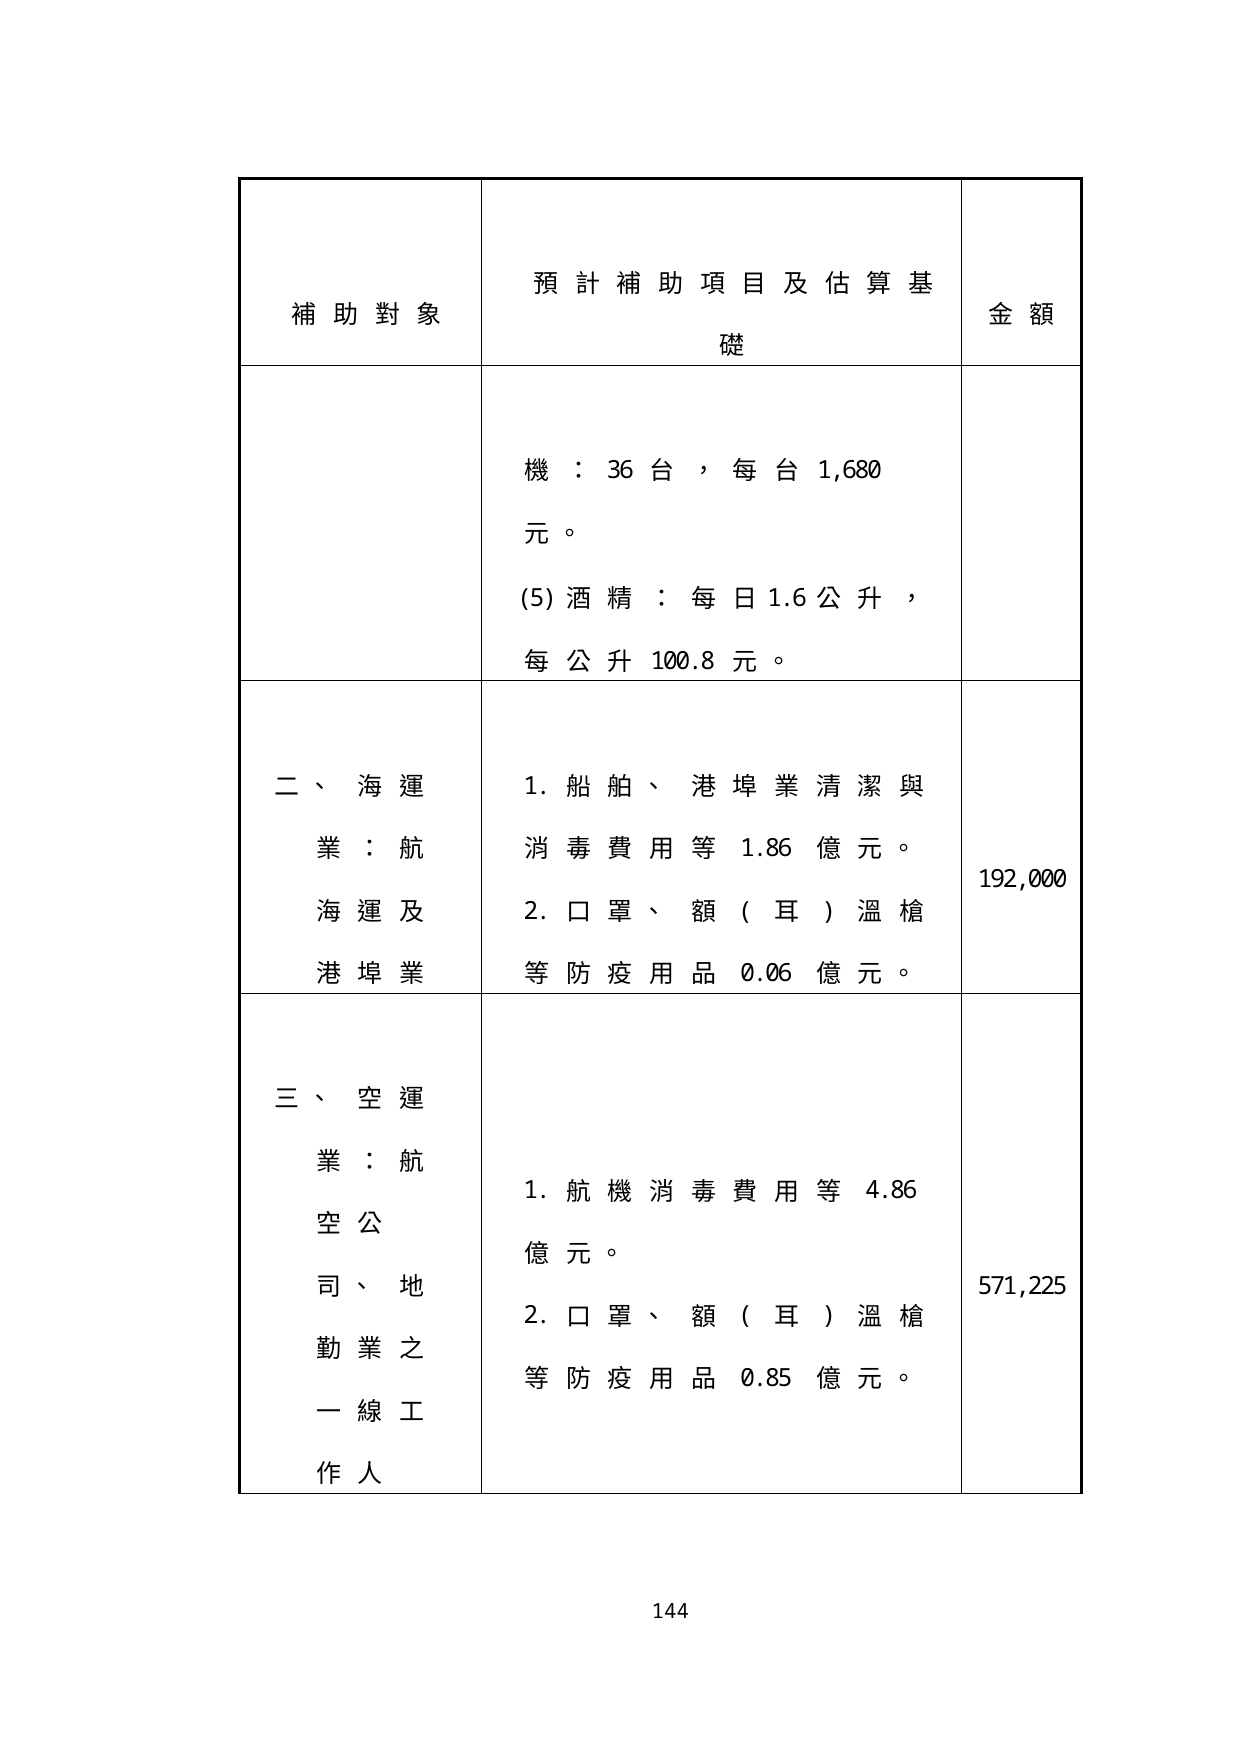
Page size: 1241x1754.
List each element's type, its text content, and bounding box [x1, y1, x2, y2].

table_cell [241, 366, 481, 680]
table_cell 機：36台，每台1,680元。 (5)酒精：每日1.6公升，每公升100.8元。 [482, 366, 961, 680]
table_cell 二、海運業：航海運及港埠業 [241, 681, 481, 993]
table_cell 1.船舶、港埠業清潔與消毒費用等1.86億元。 2.口罩、額(耳)溫槍等防疫用品0.06億元。 [482, 681, 961, 993]
table_cell 192,000 [962, 681, 1080, 993]
table_cell 1.航機消毒費用等4.86億元。 2.口罩、額(耳)溫槍等防疫用品0.85億元。 [482, 994, 961, 1493]
table_cell 571,225 [962, 994, 1080, 1493]
table_header 預計補助項目及估算基礎 [482, 180, 961, 365]
table_header 補助對象 [241, 180, 481, 365]
table_header 金額 [962, 180, 1080, 365]
table_cell [962, 366, 1080, 680]
table_cell 三、空運業：航空公司、地勤業之一線工作人 [241, 994, 481, 1493]
